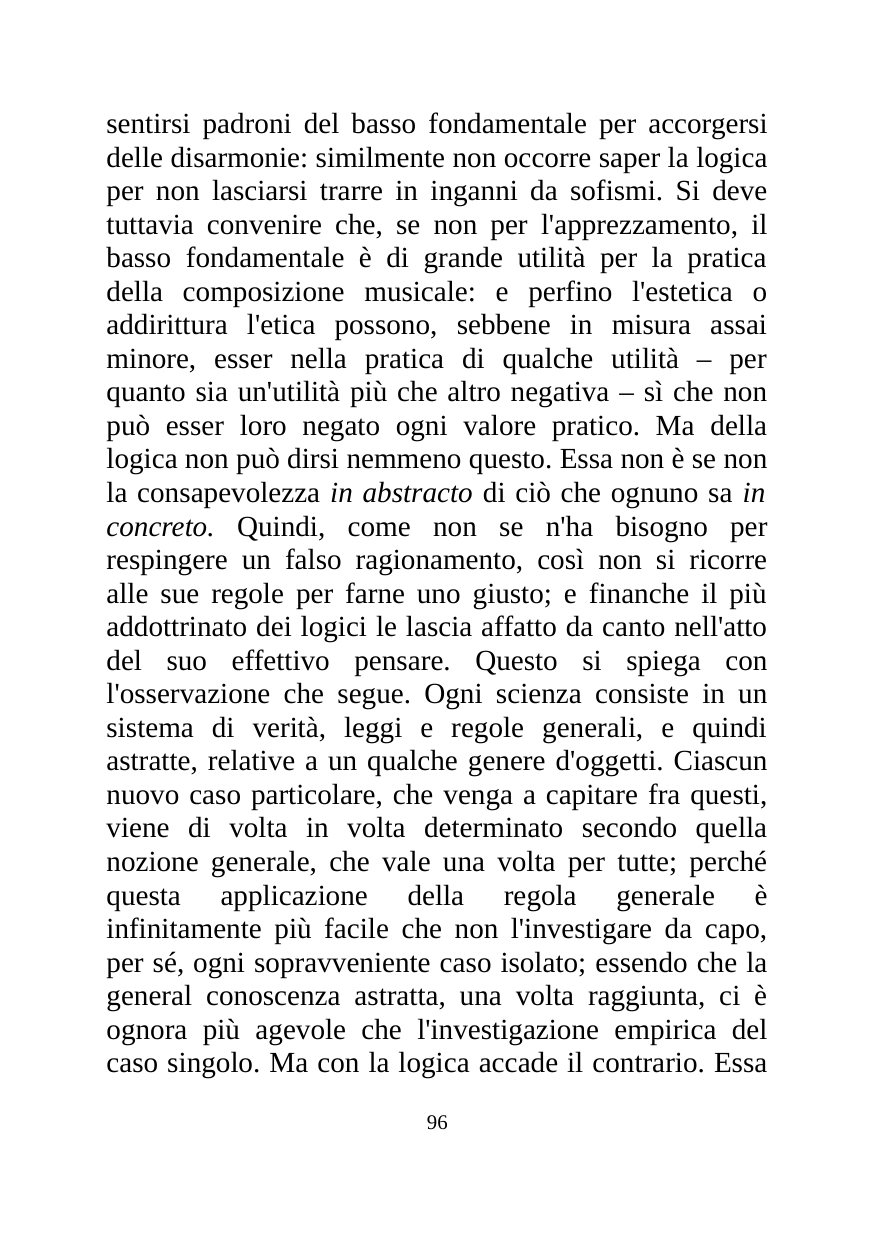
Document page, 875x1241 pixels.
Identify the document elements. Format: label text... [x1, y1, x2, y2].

text sentirsi padroni del basso fondamentale per accorgersi delle disarmonie: similmente non occorre saper la logica per non lasciarsi trarre in inganni da sofismi. Si deve tuttavia convenire che, se non per l'apprezzamento, il basso fondamentale è di grande utilità per la pratica della composizione musicale: e perfino l'estetica o addirittura l'etica possono, sebbene in misura assai minore, esser nella pratica di qualche utilità – per quanto sia un'utilità più che altro negativa – sì che non può esser loro negato ogni valore pratico. Ma della logica non può dirsi nemmeno questo. Essa non è se non la consapevolezza in abstracto di ciò che ognuno sa in concreto. Quindi, come non se n'ha bisogno per respingere un falso ragionamento, così non si ricorre alle sue regole per farne uno giusto; e finanche il più addottrinato dei logici le lascia affatto da canto nell'atto del suo effettivo pensare. Questo si spiega con l'osservazione che segue. Ogni scienza consiste in un sistema di verità, leggi e regole generali, e quindi astratte, relative a un qualche genere d'oggetti. Ciascun nuovo caso particolare, che venga a capitare fra questi, viene di volta in volta determinato secondo quella nozione generale, che vale una volta per tutte; perché questa applicazione della regola generale è infinitamente più facile che non l'investigare da capo, per sé, ogni sopravveniente caso isolato; essendo che la general conoscenza astratta, una volta raggiunta, ci è ognora più agevole che l'investigazione empirica del caso singolo. Ma con la logica accade il contrario. Essa [106, 106, 768, 1079]
